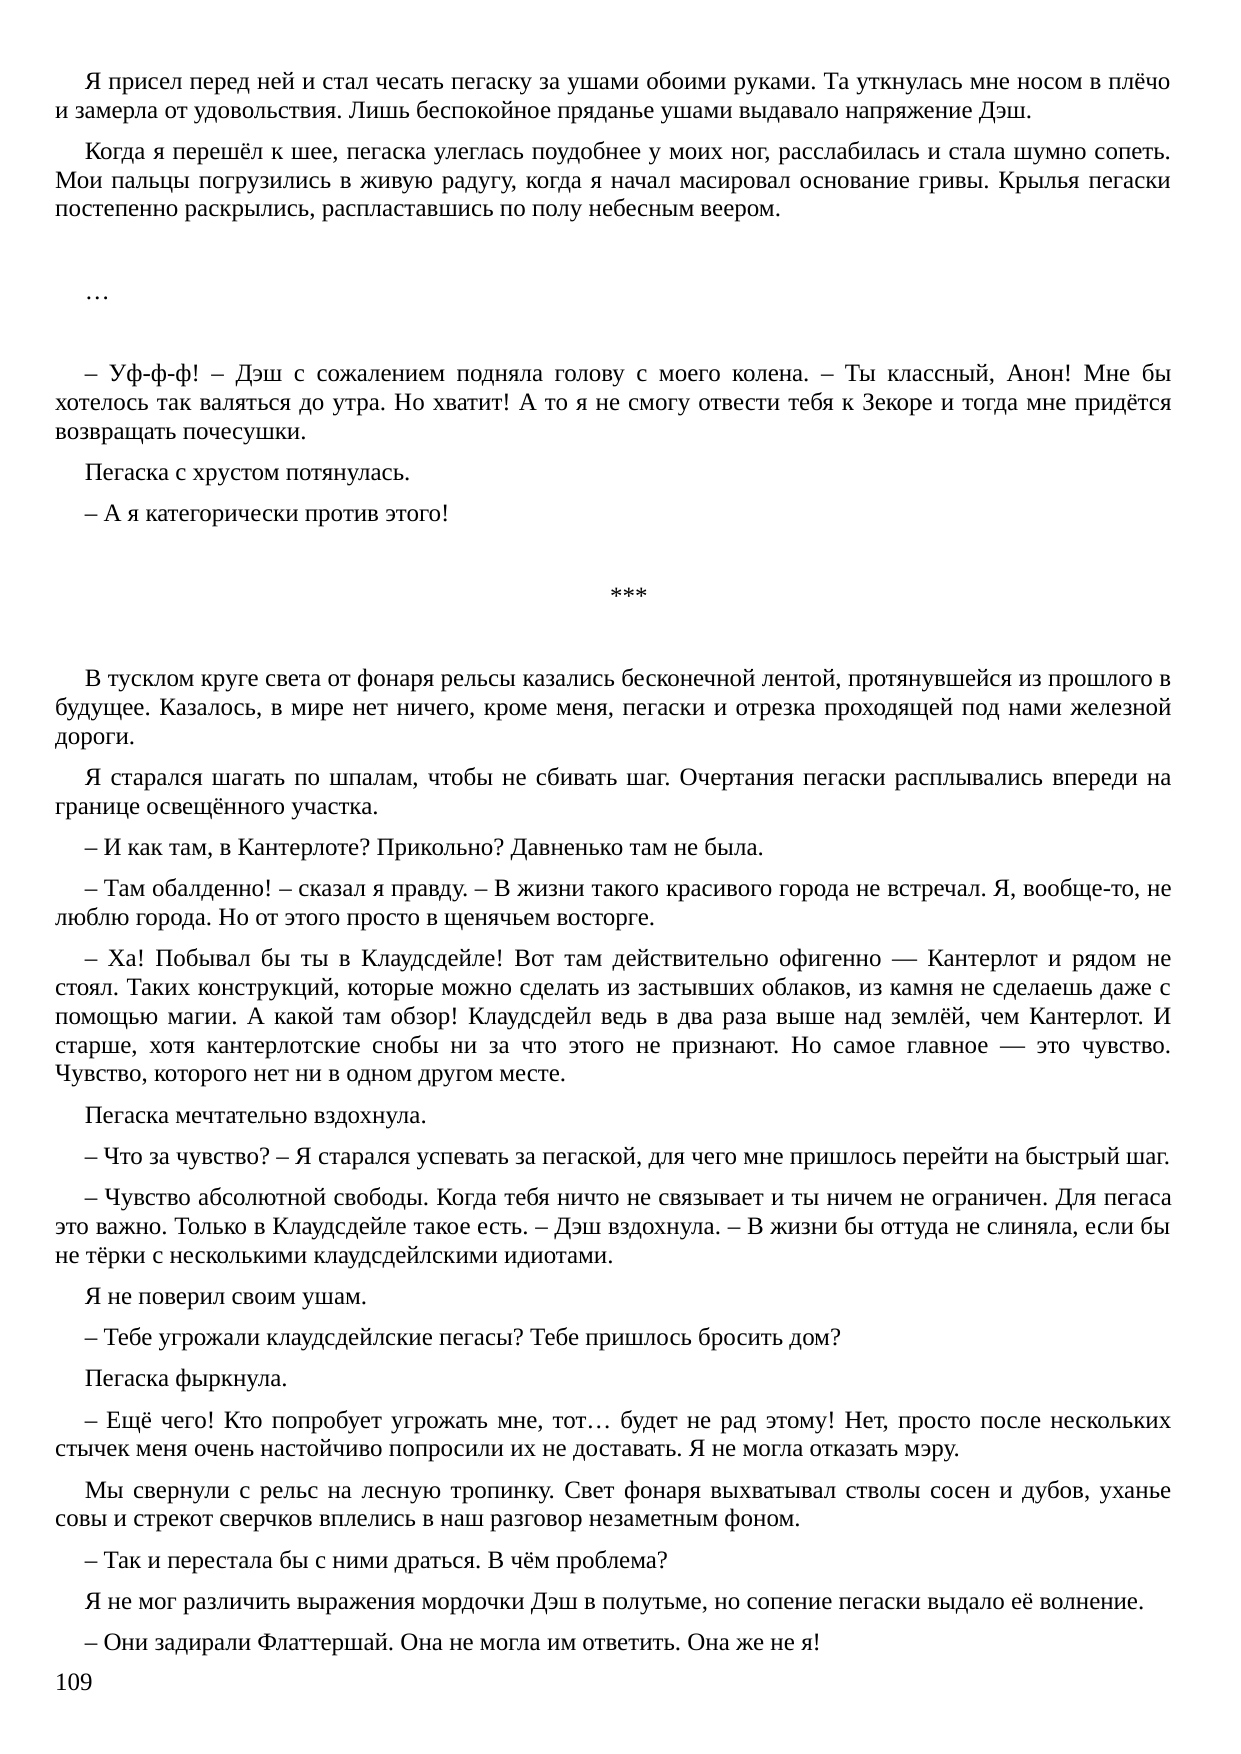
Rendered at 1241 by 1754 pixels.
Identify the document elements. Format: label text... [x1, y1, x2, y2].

text Пегаска с хрустом потянулась. [55, 457, 1173, 486]
text Когда я перешёл к шее, пегаска улеглась поудобнее у моих ног, расслабилась и стала шумно сопеть. Мои пальцы погрузились в живую радугу, когда я начал масировал основание гривы. Крылья пегаски постепенно раскрылись, распластавшись по полу небесным веером. [55, 136, 1173, 222]
text – Тебе угрожали клаудсдейлские пегасы? Тебе пришлось бросить дом? [55, 1322, 1173, 1351]
text Я не мог различить выражения мордочки Дэш в полутьме, но сопение пегаски выдало её волнение. [55, 1586, 1173, 1615]
text – А я категорически против этого! [55, 498, 1173, 527]
text – Так и перестала бы с ними драться. В чём проблема? [55, 1545, 1173, 1573]
text – Что за чувство? – Я старался успевать за пегаской, для чего мне пришлось перейти на быстрый шаг. [55, 1141, 1173, 1170]
text *** [55, 581, 1173, 610]
text – Чувство абсолютной свободы. Когда тебя ничто не связывает и ты ничем не ограничен. Для пегаса это важно. Только в Клаудсдейле такое есть. – Дэш вздохнула. – В жизни бы оттуда не слиняла, если бы не тёрки с несколькими клаудсдейлскими идиотами. [55, 1182, 1173, 1268]
text В тусклом круге света от фонаря рельсы казались бесконечной лентой, протянувшейся из прошлого в будущее. Казалось, в мире нет ничего, кроме меня, пегаски и отрезка проходящей под нами железной дороги. [55, 663, 1173, 750]
text – Ещё чего! Кто попробует угрожать мне, тот… будет не рад этому! Нет, просто после нескольких стычек меня очень настойчиво попросили их не доставать. Я не могла отказать мэру. [55, 1405, 1173, 1462]
text … [55, 276, 1173, 305]
text Мы свернули с рельс на лесную тропинку. Свет фонаря выхватывал стволы сосен и дубов, уханье совы и стрекот сверчков вплелись в наш разговор незаметным фоном. [55, 1475, 1173, 1532]
text – Уф-ф-ф! – Дэш с сожалением подняла голову с моего колена. – Ты классный, Анон! Мне бы хотелось так валяться до утра. Но хватит! А то я не смогу отвести тебя к Зекоре и тогда мне придётся возвращать почесушки. [55, 358, 1173, 445]
text – Там обалденно! – сказал я правду. – В жизни такого красивого города не встречал. Я, вообще-то, не люблю города. Но от этого просто в щенячьем восторге. [55, 873, 1173, 931]
text – Ха! Побывал бы ты в Клаудсдейле! Вот там действительно офигенно — Кантерлот и рядом не стоял. Таких конструкций, которые можно сделать из застывших облаков, из камня не сделаешь даже с помощью магии. А какой там обзор! Клаудсдейл ведь в два раза выше над землёй, чем Кантерлот. И старше, хотя кантерлотские снобы ни за что этого не признают. Но самое главное — это чувство. Чувство, которого нет ни в одном другом месте. [55, 943, 1173, 1087]
text Пегаска мечтательно вздохнула. [55, 1100, 1173, 1128]
text – И как там, в Кантерлоте? Прикольно? Давненько там не была. [55, 832, 1173, 861]
text – Они задирали Флаттершай. Она не могла им ответить. Она же не я! [55, 1627, 1173, 1656]
text Я присел перед ней и стал чесать пегаску за ушами обоими руками. Та уткнулась мне носом в плёчо и замерла от удовольствия. Лишь беспокойное пряданье ушами выдавало напряжение Дэш. [55, 66, 1173, 123]
text Я не поверил своим ушам. [55, 1281, 1173, 1310]
text Пегаска фыркнула. [55, 1363, 1173, 1392]
text Я старался шагать по шпалам, чтобы не сбивать шаг. Очертания пегаски расплывались впереди на границе освещённого участка. [55, 762, 1173, 820]
